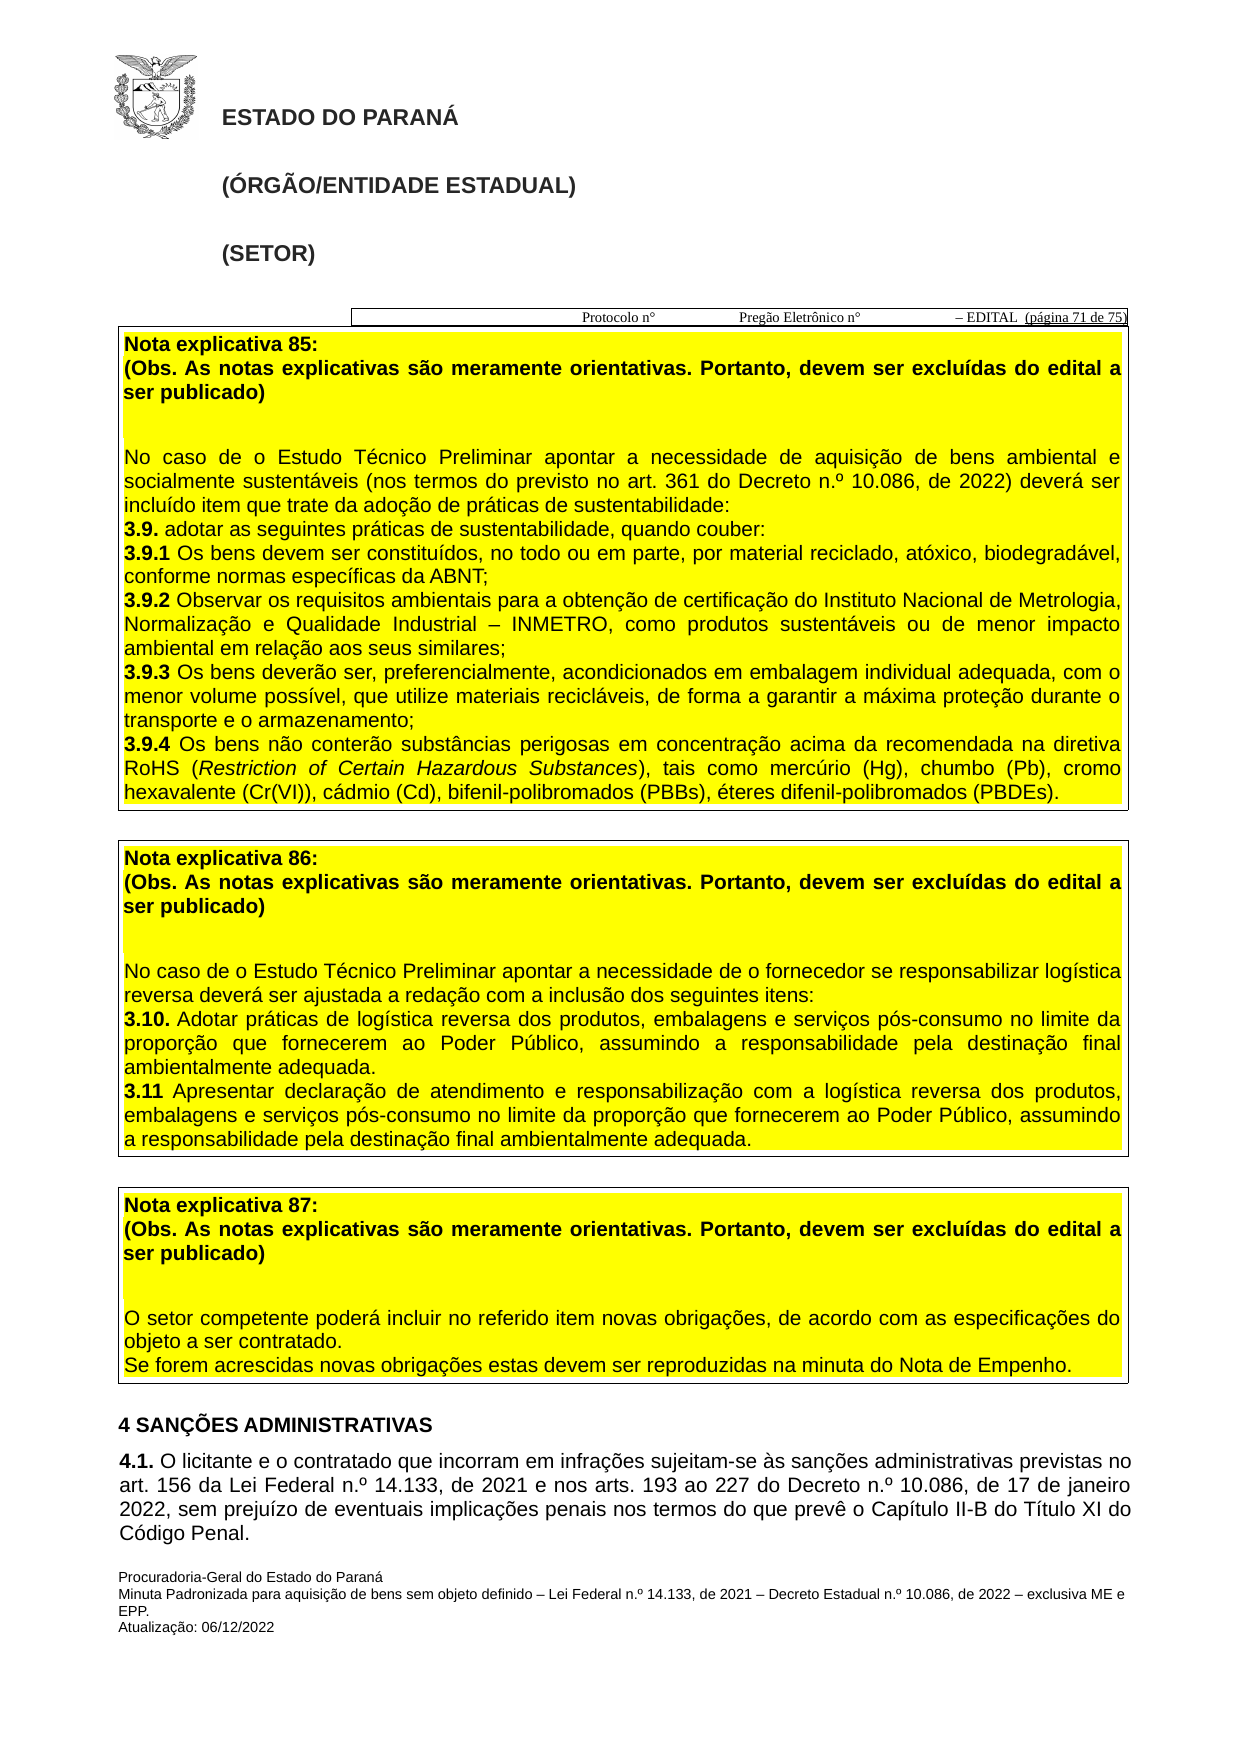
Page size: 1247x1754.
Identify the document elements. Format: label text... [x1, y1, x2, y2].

text 4.1. O licitante e o contratado que incorram em infrações sujeitam-se às sanções administrativas previstas no art. 156 da Lei Federal n.º 14.133, de 2021 e nos arts. 193 ao 227 do Decreto n.º 10.086, de 17 de janeiro 2022, sem prejuízo de eventuais implicações penais nos termos do que prevê o Capítulo II-B do Título XI do Código Penal. [119, 1449, 1134, 1545]
table_header Nota explicativa 87: (Obs. As notas explicativas são meramente orientativas. Portanto, devem ser excluídas do edital a ser publicado) O setor competente poderá incluir no referido item novas obrigações, de acordo com as especificações do objeto a ser contratado. Se forem acrescidas novas obrigações estas devem ser reproduzidas na minuta do Nota de Empenho. [119, 1188, 1128, 1383]
table_header Nota explicativa 85: (Obs. As notas explicativas são meramente orientativas. Portanto, devem ser excluídas do edital a ser publicado) No caso de o Estudo Técnico Preliminar apontar a necessidade de aquisição de bens ambiental e socialmente sustentáveis (nos termos do previsto no art. 361 do Decreto n.º 10.086, de 2022) deverá ser incluído item que trate da adoção de práticas de sustentabilidade: 3.9. adotar as seguintes práticas de sustentabilidade, quando couber: 3.9.1 Os bens devem ser constituídos, no todo ou em parte, por material reciclado, atóxico, biodegradável, conforme normas específicas da ABNT; 3.9.2 Observar os requisitos ambientais para a obtenção de certificação do Instituto Nacional de Metrologia, Normalização e Qualidade Industrial – INMETRO, como produtos sustentáveis ou de menor impacto ambiental em relação aos seus similares; 3.9.3 Os bens deverão ser, preferencialmente, acondicionados em embalagem individual adequada, com o menor volume possível, que utilize materiais recicláveis, de forma a garantir a máxima proteção durante o transporte e o armazenamento; 3.9.4 Os bens não conterão substâncias perigosas em concentração acima da recomendada na diretiva RoHS (Restriction of Certain Hazardous Substances), tais como mercúrio (Hg), chumbo (Pb), cromo hexavalente (Cr(VI)), cádmio (Cd), bifenil-polibromados (PBBs), éteres difenil-polibromados (PBDEs). [119, 327, 1128, 809]
picture [113, 54, 199, 140]
text 4 SANÇÕES ADMINISTRATIVAS [118, 1413, 1128, 1437]
table_header Nota explicativa 86: (Obs. As notas explicativas são meramente orientativas. Portanto, devem ser excluídas do edital a ser publicado) No caso de o Estudo Técnico Preliminar apontar a necessidade de o fornecedor se responsabilizar logística reversa deverá ser ajustada a redação com a inclusão dos seguintes itens: 3.10. Adotar práticas de logística reversa dos produtos, embalagens e serviços pós-consumo no limite da proporção que fornecerem ao Poder Público, assumindo a responsabilidade pela destinação final ambientalmente adequada. 3.11 Apresentar declaração de atendimento e responsabilização com a logística reversa dos produtos, embalagens e serviços pós-consumo no limite da proporção que fornecerem ao Poder Público, assumindo a responsabilidade pela destinação final ambientalmente adequada. [119, 841, 1128, 1156]
